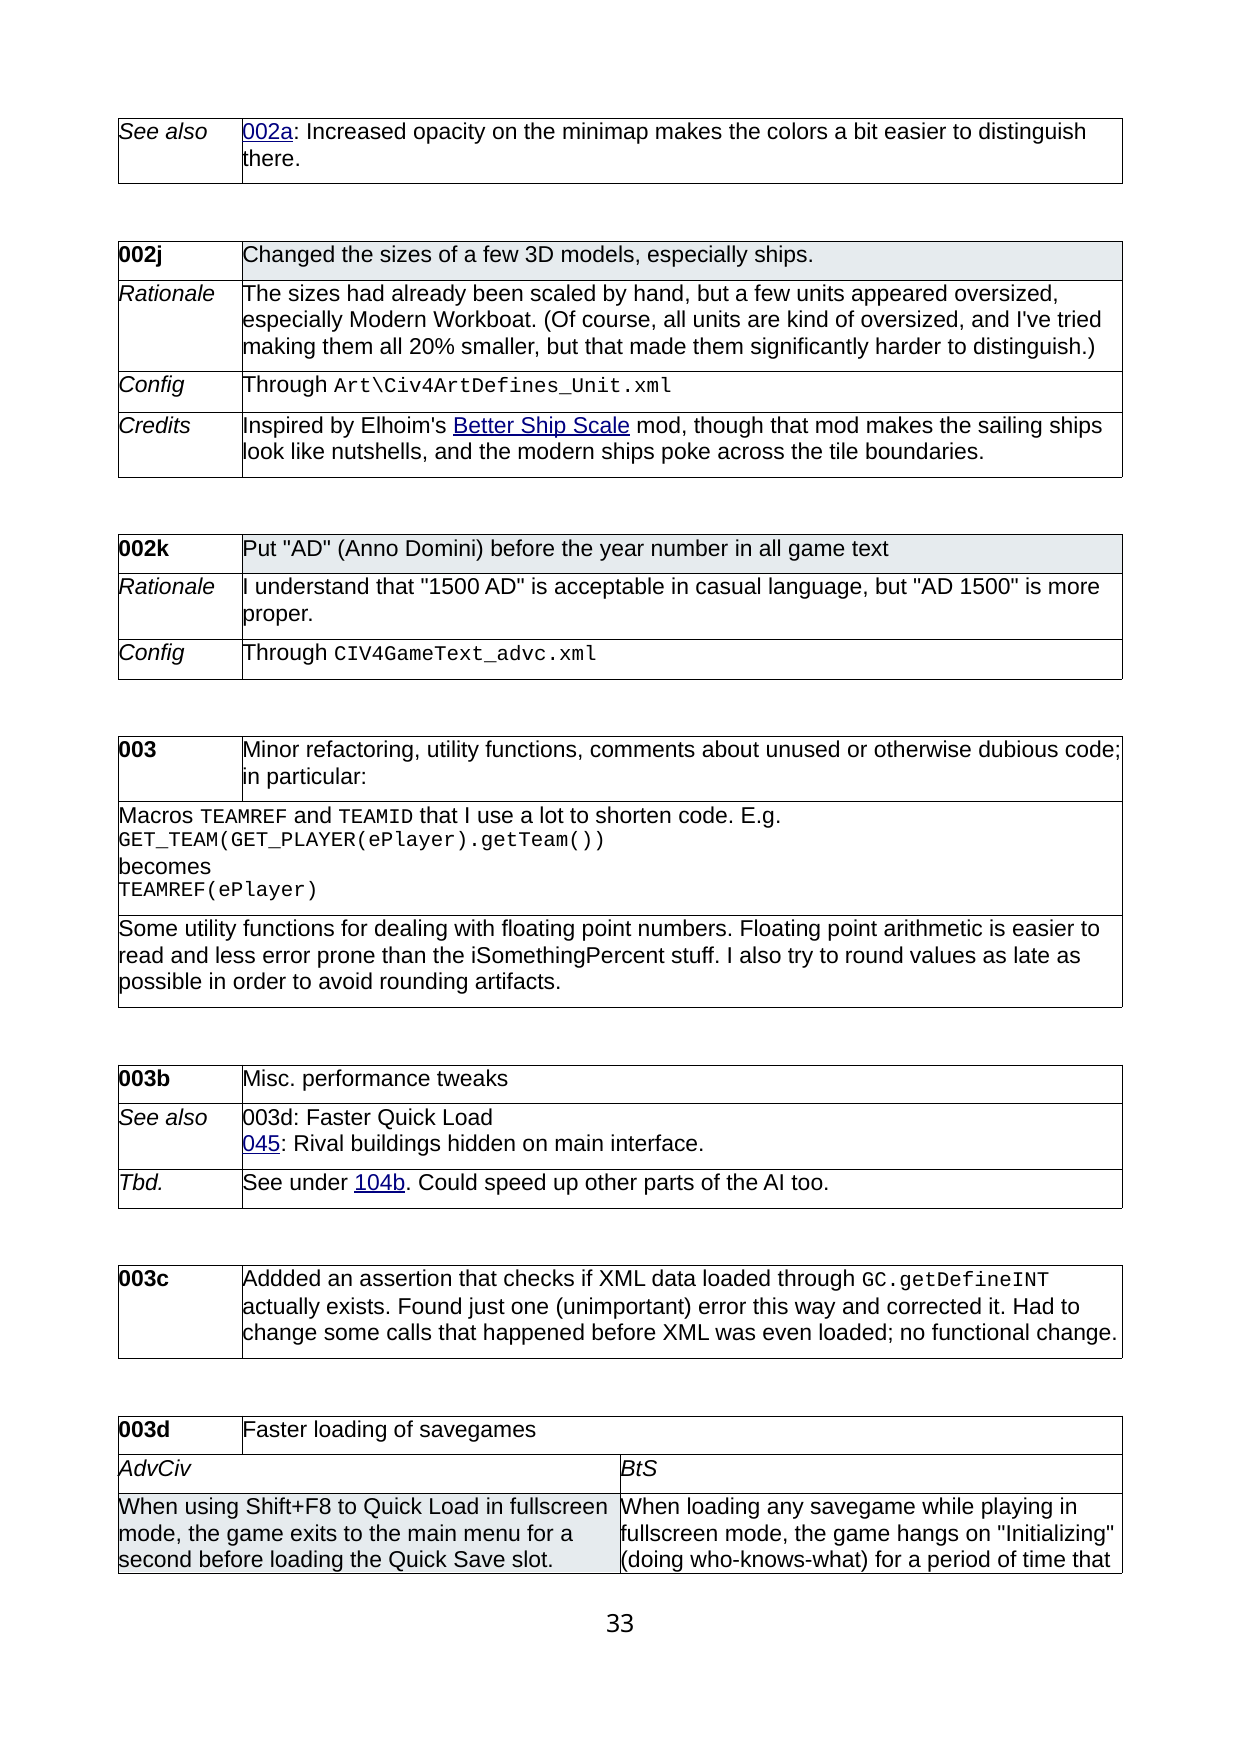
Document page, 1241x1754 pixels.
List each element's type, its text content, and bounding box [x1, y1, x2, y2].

table_cell Some utility functions for dealing with floating point numbers. Floating point arithmetic is easier to read and less error prone than the iSomethingPercent stuff. I also try to round values as late as possible in order to avoid rounding artifacts. [119, 916, 1122, 1007]
table_cell Rationale [119, 281, 242, 371]
table_cell Inspired by Elhoim's Better Ship Scale mod, though that mod makes the sailing ships look like nutshells, and the modern ships poke across the tile boundaries. [243, 413, 1122, 477]
table_cell Through CIV4GameText_advc.xml [243, 640, 1122, 679]
table_cell Rationale [119, 574, 242, 638]
table_header Changed the sizes of a few 3D models, especially ships. [243, 242, 1122, 280]
table_cell BtS [621, 1455, 1122, 1493]
table_header Minor refactoring, utility functions, comments about unused or otherwise dubious code; in particular: [243, 737, 1122, 801]
table_cell AdvCiv [119, 1455, 620, 1493]
table_cell See also [119, 119, 242, 183]
table_cell 002a: Increased opacity on the minimap makes the colors a bit easier to distinguish there. [243, 119, 1122, 183]
table_cell When loading any savegame while playing in fullscreen mode, the game hangs on "Initializing" (doing who-knows-what) for a period of time that [621, 1494, 1122, 1572]
table_header Put "AD" (Anno Domini) before the year number in all game text [243, 535, 1122, 573]
table_header 003 [119, 737, 242, 801]
table_cell Through Art\Civ4ArtDefines_Unit.xml [243, 372, 1122, 412]
table_header Addded an assertion that checks if XML data loaded through GC.getDefineINT actually exists. Found just one (unimportant) error this way and corrected it. Had to change some calls that happened before XML was even loaded; no functional change. [243, 1266, 1122, 1358]
table_header 002j [119, 242, 242, 280]
table_header Misc. performance tweaks [243, 1066, 1122, 1103]
table_cell I understand that "1500 AD" is acceptable in casual language, but "AD 1500" is more proper. [243, 574, 1122, 638]
table_cell Credits [119, 413, 242, 477]
table_cell Config [119, 372, 242, 412]
table_cell The sizes had already been scaled by hand, but a few units appeared oversized, especially Modern Workboat. (Of course, all units are kind of oversized, and I've tried making them all 20% smaller, but that made them significantly harder to distinguish.) [243, 281, 1122, 371]
table_header 003b [119, 1066, 242, 1103]
table_header 003c [119, 1266, 242, 1358]
table_header 003d [119, 1417, 242, 1454]
table_cell Config [119, 640, 242, 679]
table_cell 003d: Faster Quick Load 045: Rival buildings hidden on main interface. [243, 1104, 1122, 1168]
table_cell See under 104b. Could speed up other parts of the AI too. [243, 1170, 1122, 1207]
table_header 002k [119, 535, 242, 573]
table_cell Tbd. [119, 1170, 242, 1207]
table_cell Macros TEAMREF and TEAMID that I use a lot to shorten code. E.g. GET_TEAM(GET_PLAYER(ePlayer).getTeam()) becomes TEAMREF(ePlayer) [119, 802, 1122, 915]
table_header Faster loading of savegames [243, 1417, 1122, 1454]
table_cell When using Shift+F8 to Quick Load in fullscreen mode, the game exits to the main menu for a second before loading the Quick Save slot. [119, 1494, 620, 1572]
table_cell See also [119, 1104, 242, 1168]
